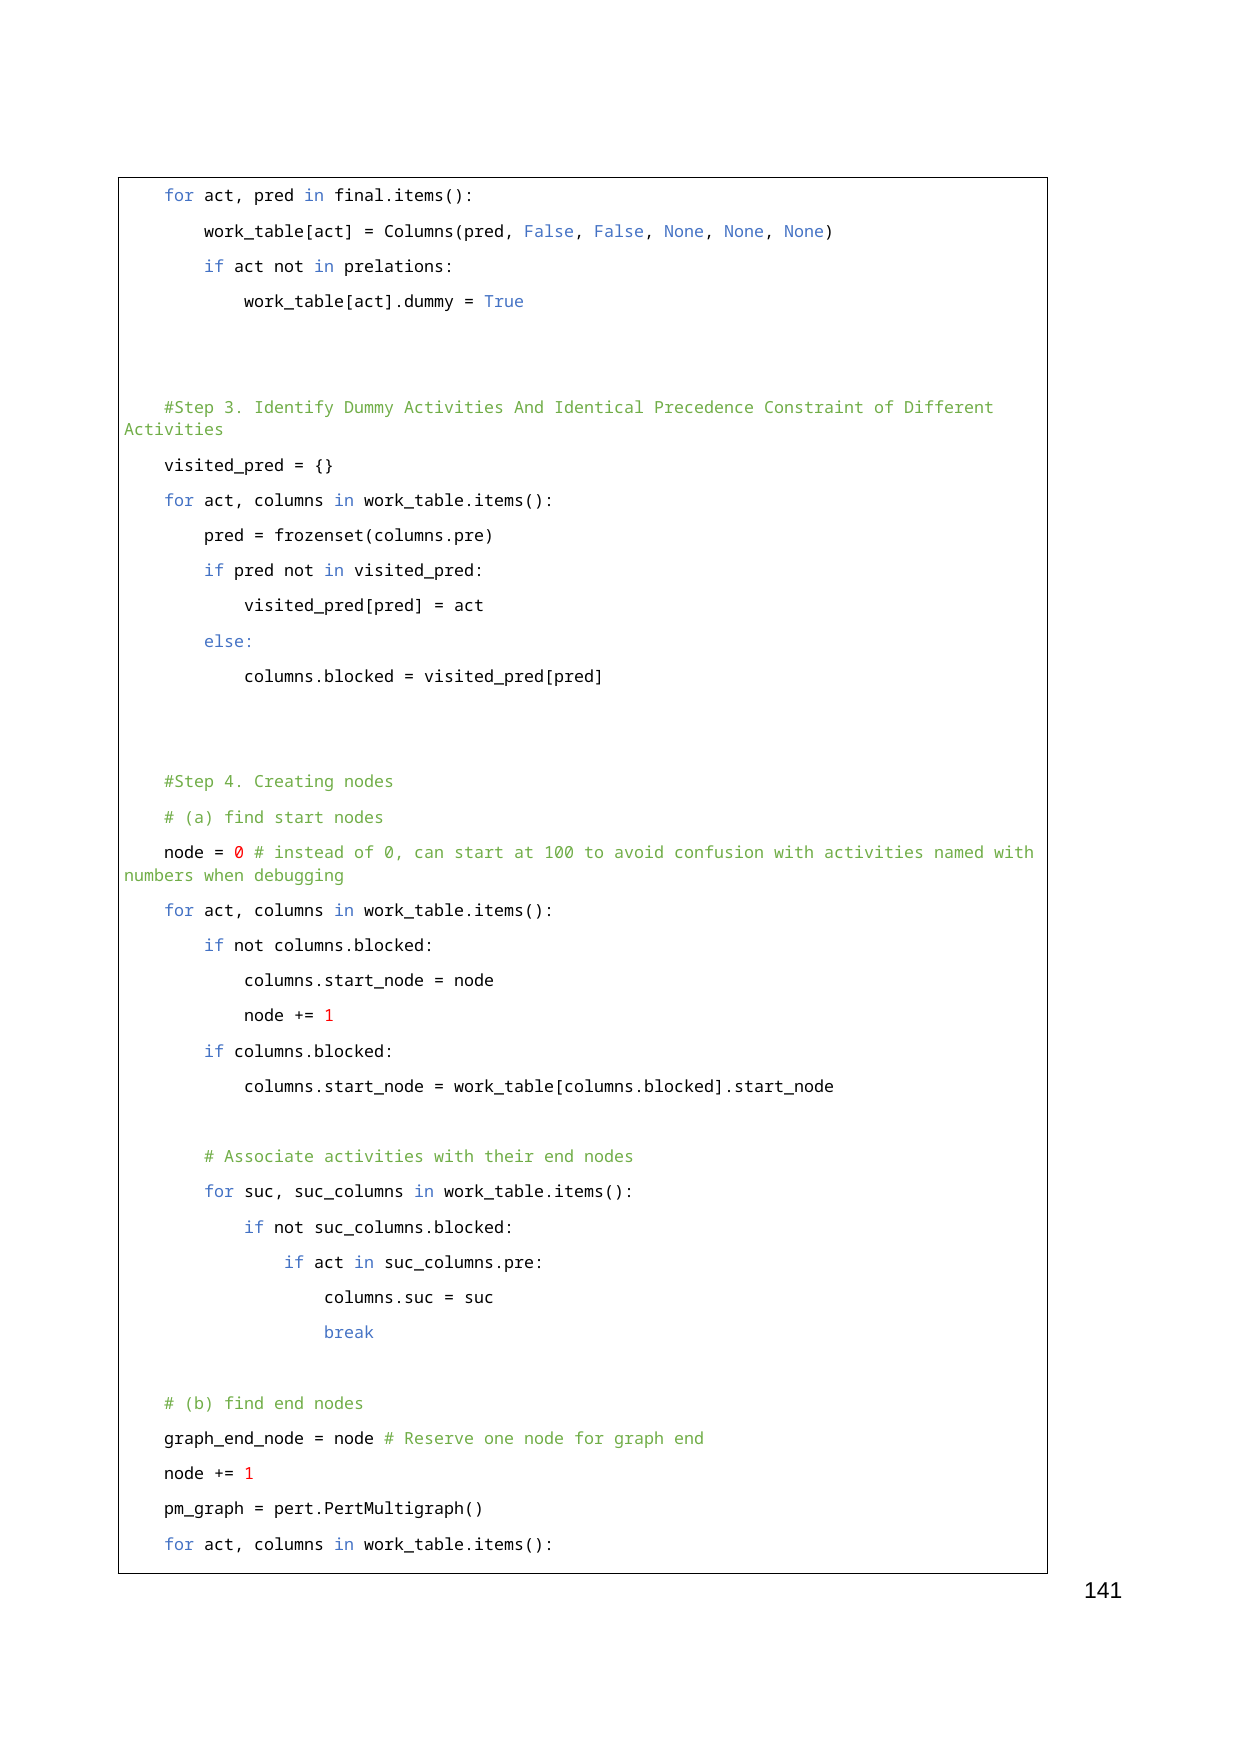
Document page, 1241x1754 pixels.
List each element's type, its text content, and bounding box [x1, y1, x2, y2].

table_header for act, pred in final.items(): work_table[act] = Columns(pred, False, False, None, None, None) if act not in prelations: work_table[act].dummy = True #Step 3. Identify Dummy Activities And Identical Precedence Constraint of Different Activities visited_pred = {} for act, columns in work_table.items(): pred = frozenset(columns.pre) if pred not in visited_pred: visited_pred[pred] = act else: columns.blocked = visited_pred[pred] #Step 4. Creating nodes # (a) find start nodes node = 0 # instead of 0, can start at 100 to avoid confusion with activities named with numbers when debugging for act, columns in work_table.items(): if not columns.blocked: columns.start_node = node node += 1 if columns.blocked: columns.start_node = work_table[columns.blocked].start_node # Associate activities with their end nodes for suc, suc_columns in work_table.items(): if not suc_columns.blocked: if act in suc_columns.pre: columns.suc = suc break # (b) find end nodes graph_end_node = node # Reserve one node for graph end node += 1 pm_graph = pert.PertMultigraph() for act, columns in work_table.items(): [119, 178, 1047, 1573]
